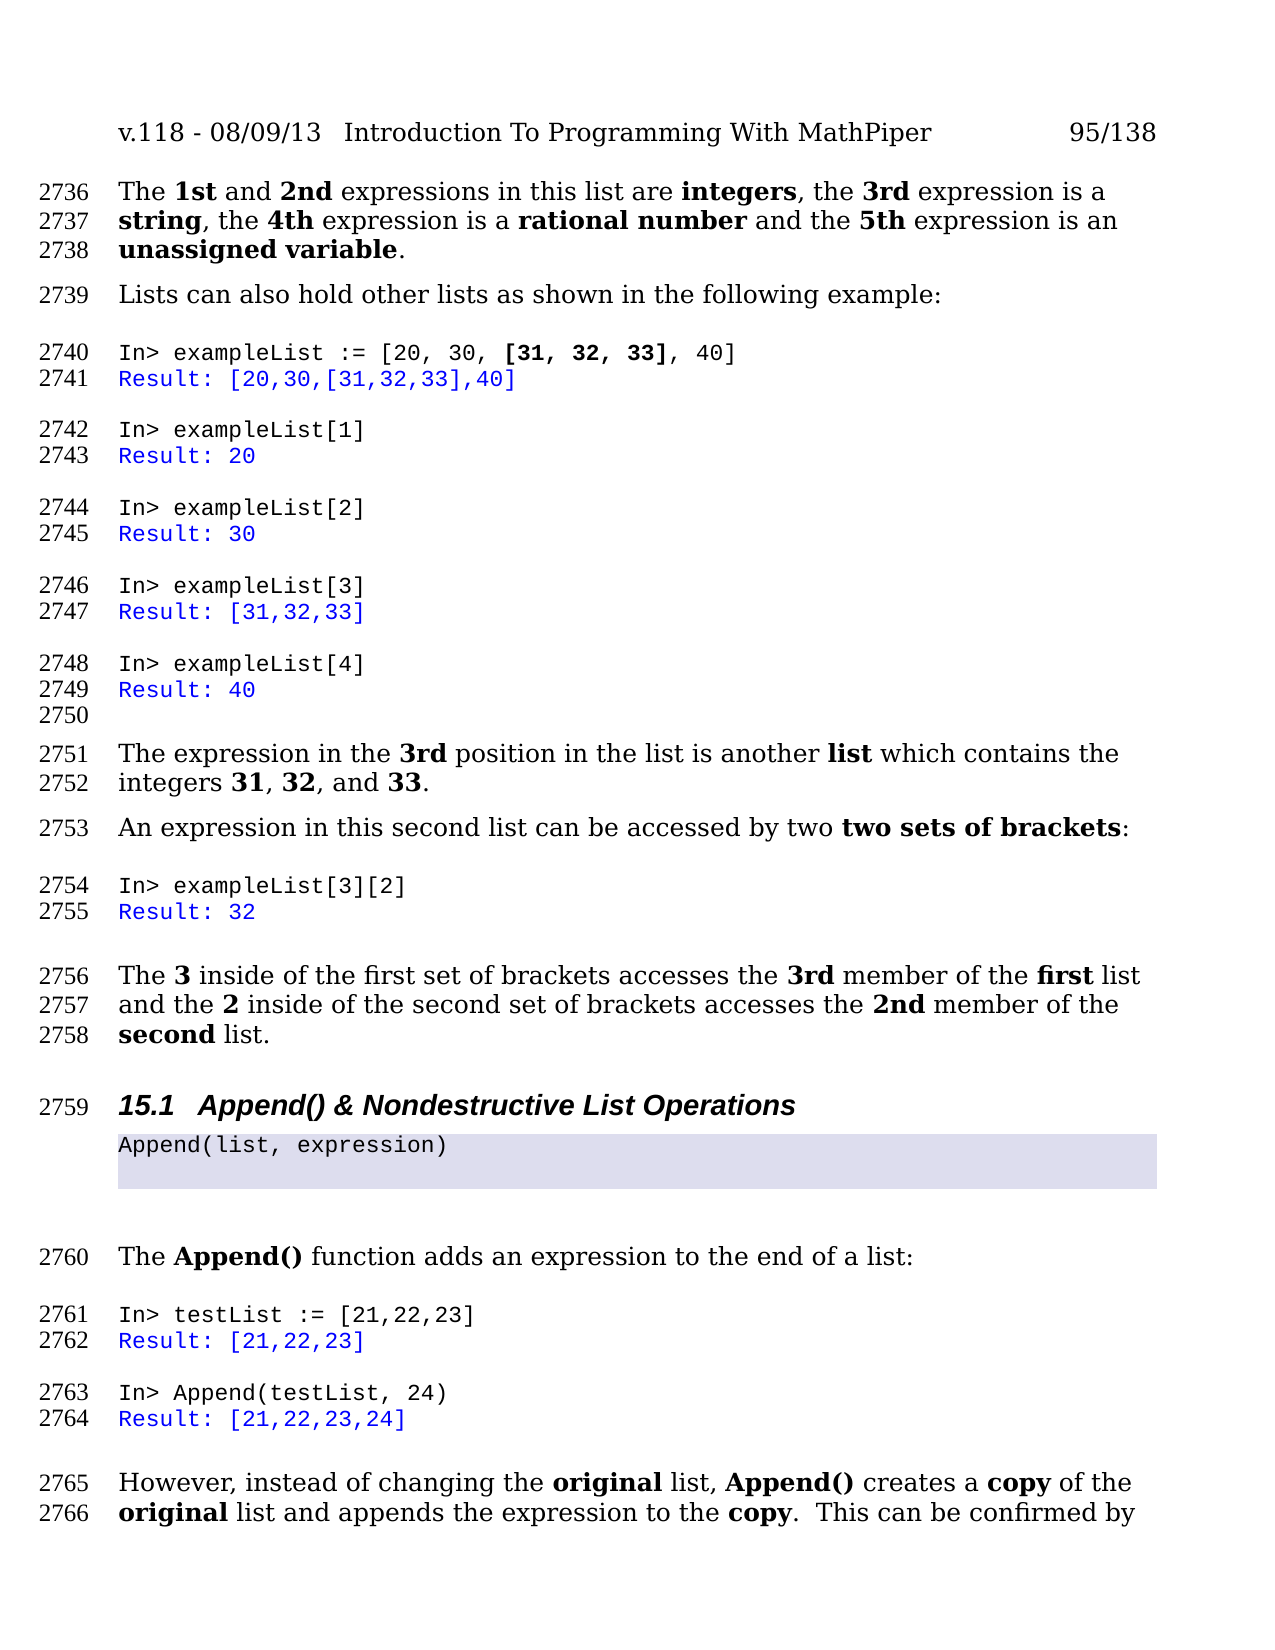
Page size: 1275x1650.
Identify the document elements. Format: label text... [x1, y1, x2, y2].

text In> exampleList[4] [118, 652, 1157, 678]
text Result: 32 [118, 900, 1157, 926]
text Result: 40 [118, 678, 1157, 704]
text The Append() function adds an expression to the end of a list: [118, 1242, 1157, 1272]
text Result: [21,22,23,24] [118, 1407, 1157, 1433]
text Lists can also hold other lists as shown in the following example: [118, 280, 1157, 309]
text An expression in this second list can be accessed by two two sets of brackets: [118, 813, 1157, 842]
text Result: [21,22,23] [118, 1329, 1157, 1355]
text The 3 inside of the first set of brackets accesses the 3rd member of the first list and the 2 inside of the second set of brackets accesses the 2nd member of the second list. [118, 961, 1157, 1049]
text In> Append(testList, 24) [118, 1381, 1157, 1407]
text In> testList := [21,22,23] [118, 1303, 1157, 1329]
text Result: [31,32,33] [118, 600, 1157, 626]
text Result: [20,30,[31,32,33],40] [118, 367, 1157, 393]
text The expression in the 3rd position in the list is another list which contains the integers 31, 32, and 33. [118, 739, 1157, 798]
text In> exampleList := [20, 30, [31, 32, 33], 40] [118, 341, 1157, 367]
text However, instead of changing the original list, Append() creates a copy of the original list and appends the expression to the copy. This can be confirmed by [118, 1468, 1157, 1527]
text In> exampleList[3] [118, 574, 1157, 600]
text The 1st and 2nd expressions in this list are integers, the 3rd expression is a string, the 4th expression is a rational number and the 5th expression is an unassigned variable. [118, 177, 1157, 265]
text Result: 20 [118, 445, 1157, 471]
text Result: 30 [118, 523, 1157, 548]
text In> exampleList[1] [118, 419, 1157, 445]
text In> exampleList[3][2] [118, 874, 1157, 900]
subtitle Append() & Nondestructive List Operations [118, 1088, 1157, 1122]
table_header Append(list, expression) [118, 1134, 1157, 1189]
text In> exampleList[2] [118, 497, 1157, 523]
